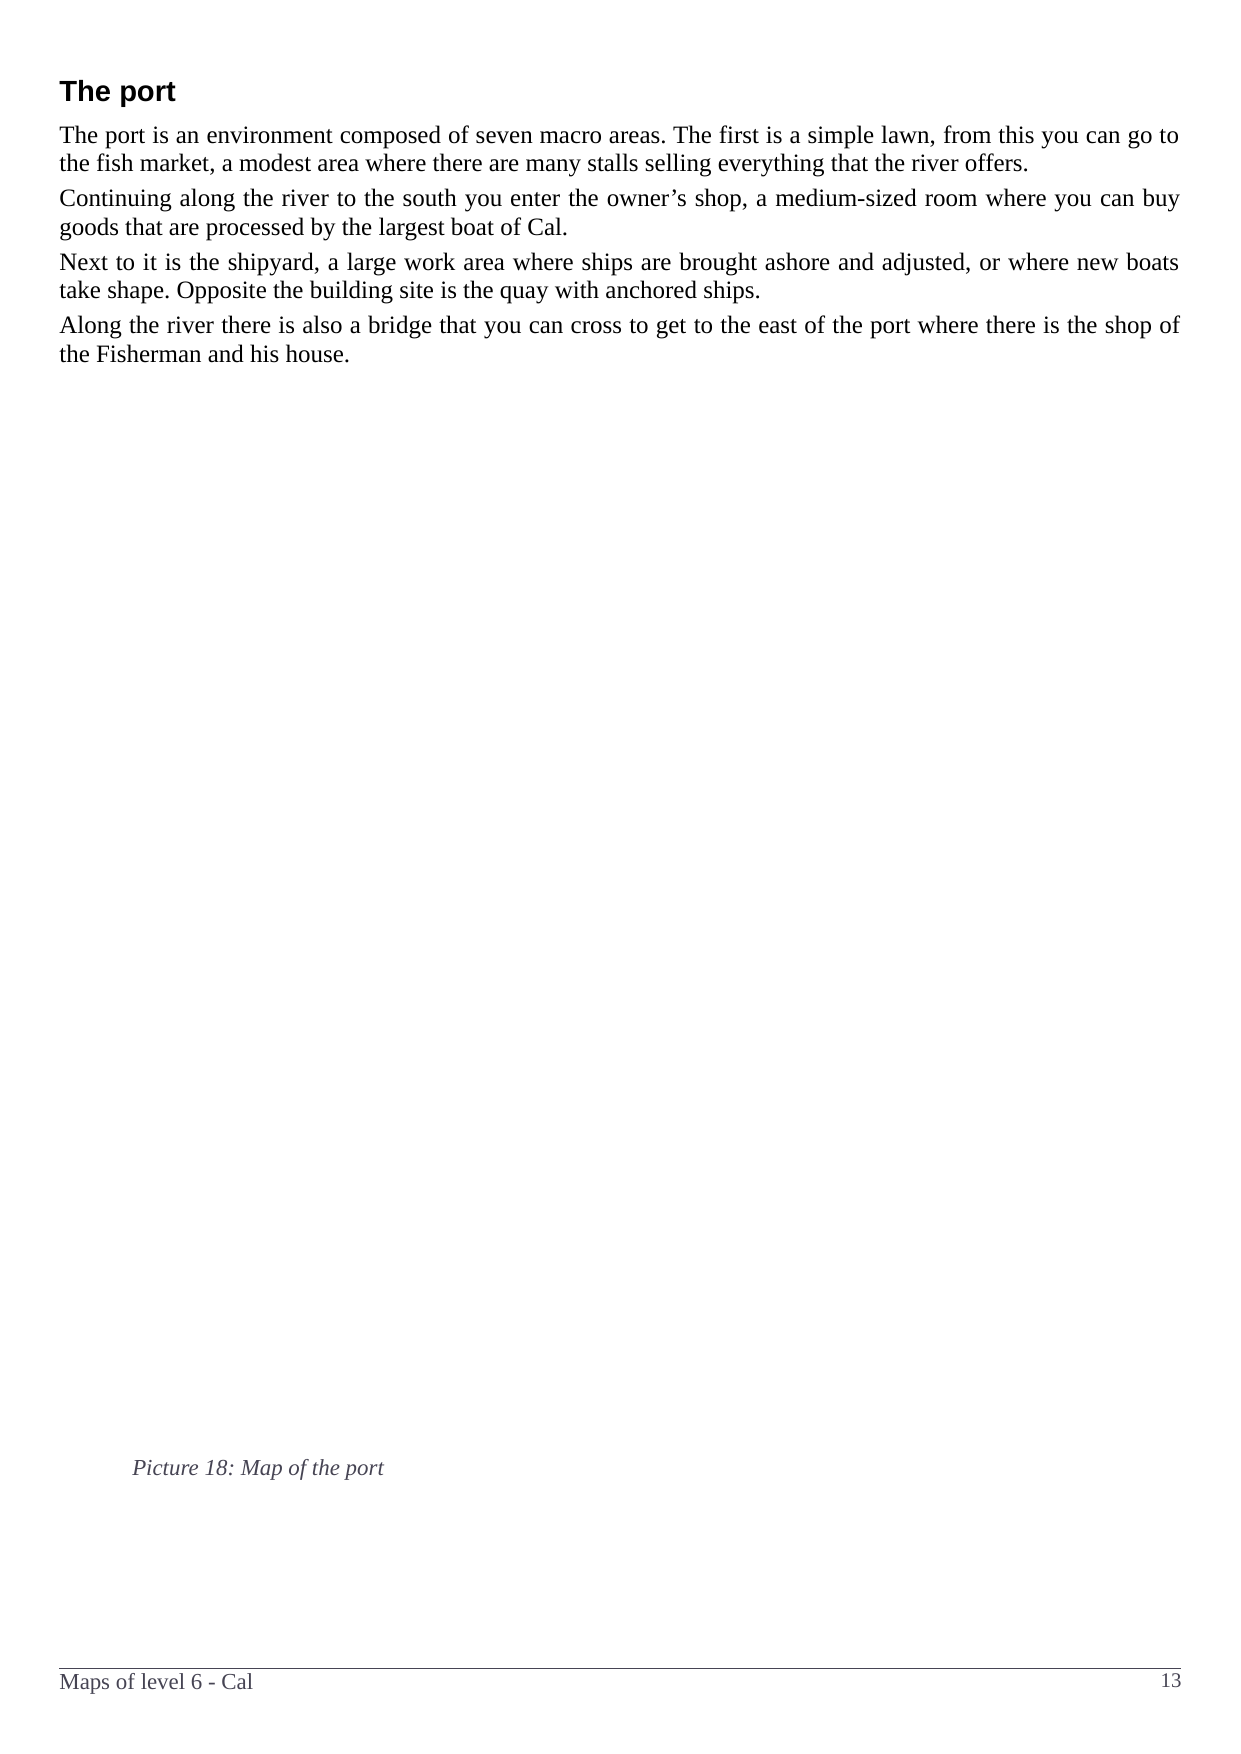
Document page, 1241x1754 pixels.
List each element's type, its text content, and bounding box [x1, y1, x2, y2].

text Continuing along the river to the south you enter the owner’s shop, a medium-sized room where you can buy goods that are processed by the largest boat of Cal. [59, 183, 1181, 241]
text Picture 18: Map of the port [132, 386, 1108, 1480]
text The port is an environment composed of seven macro areas. The first is a simple lawn, from this you can go to the fish market, a modest area where there are many stalls selling everything that the river offers. [59, 120, 1181, 177]
text Next to it is the shipyard, a large work area where ships are brought ashore and adjusted, or where new boats take shape. Opposite the building site is the quay with anchored ships. [59, 247, 1181, 304]
subtitle The port [59, 74, 1181, 107]
text Along the river there is also a bridge that you can cross to get to the east of the port where there is the shop of the Fisherman and his house. [59, 310, 1181, 367]
